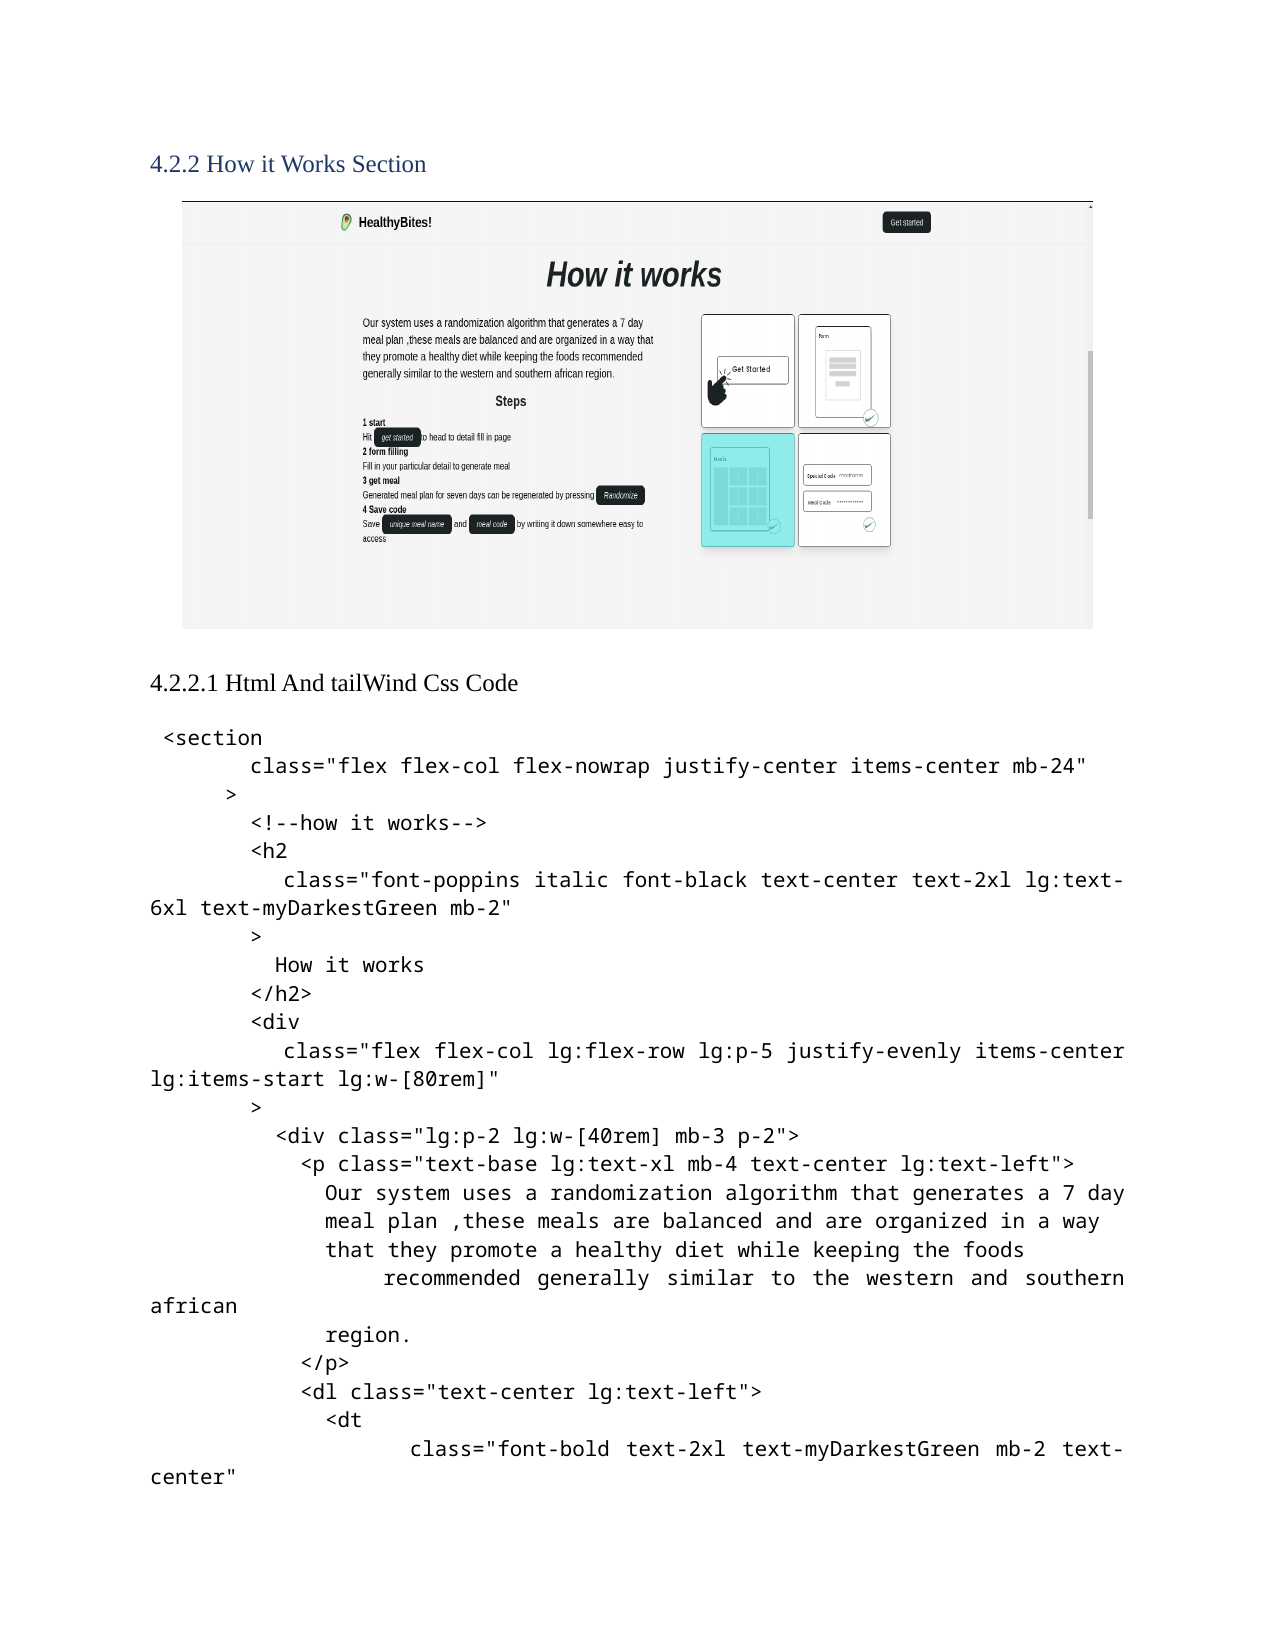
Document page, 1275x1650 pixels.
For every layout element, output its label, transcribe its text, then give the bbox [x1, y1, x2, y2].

text > [150, 780, 1125, 808]
text </h2> [150, 979, 1125, 1007]
text </p> [150, 1348, 1125, 1377]
picture [182, 201, 1093, 629]
text region. [150, 1320, 1125, 1348]
text class="font-bold text-2xl text-myDarkestGreen mb-2 text-center" [150, 1434, 1125, 1491]
text meal plan ,these meals are balanced and are organized in a way [150, 1206, 1125, 1235]
text <p class="text-base lg:text-xl mb-4 text-center lg:text-left"> [150, 1149, 1125, 1178]
subtitle 4.2.2 How it Works Section [150, 150, 1125, 178]
text <div [150, 1007, 1125, 1036]
text <section [150, 723, 1125, 751]
text Our system uses a randomization algorithm that generates a 7 day [150, 1178, 1125, 1206]
text that they promote a healthy diet while keeping the foods [150, 1235, 1125, 1263]
text class="flex flex-col flex-nowrap justify-center items-center mb-24" [150, 751, 1125, 780]
text <h2 [150, 837, 1125, 865]
text How it works [150, 950, 1125, 979]
text <div class="lg:p-2 lg:w-[40rem] mb-3 p-2"> [150, 1121, 1125, 1149]
subtitle 4.2.2.1 Html And tailWind Css Code [150, 669, 1125, 697]
text <!--how it works--> [150, 808, 1125, 837]
text <dt [150, 1405, 1125, 1434]
text <dl class="text-center lg:text-left"> [150, 1377, 1125, 1405]
text recommended generally similar to the western and southern african [150, 1263, 1125, 1320]
text > [150, 922, 1125, 950]
text class="font-poppins italic font-black text-center text-2xl lg:text-6xl text-myDarkestGreen mb-2" [150, 865, 1125, 922]
text > [150, 1093, 1125, 1121]
text class="flex flex-col lg:flex-row lg:p-5 justify-evenly items-center lg:items-start lg:w-[80rem]" [150, 1036, 1125, 1093]
